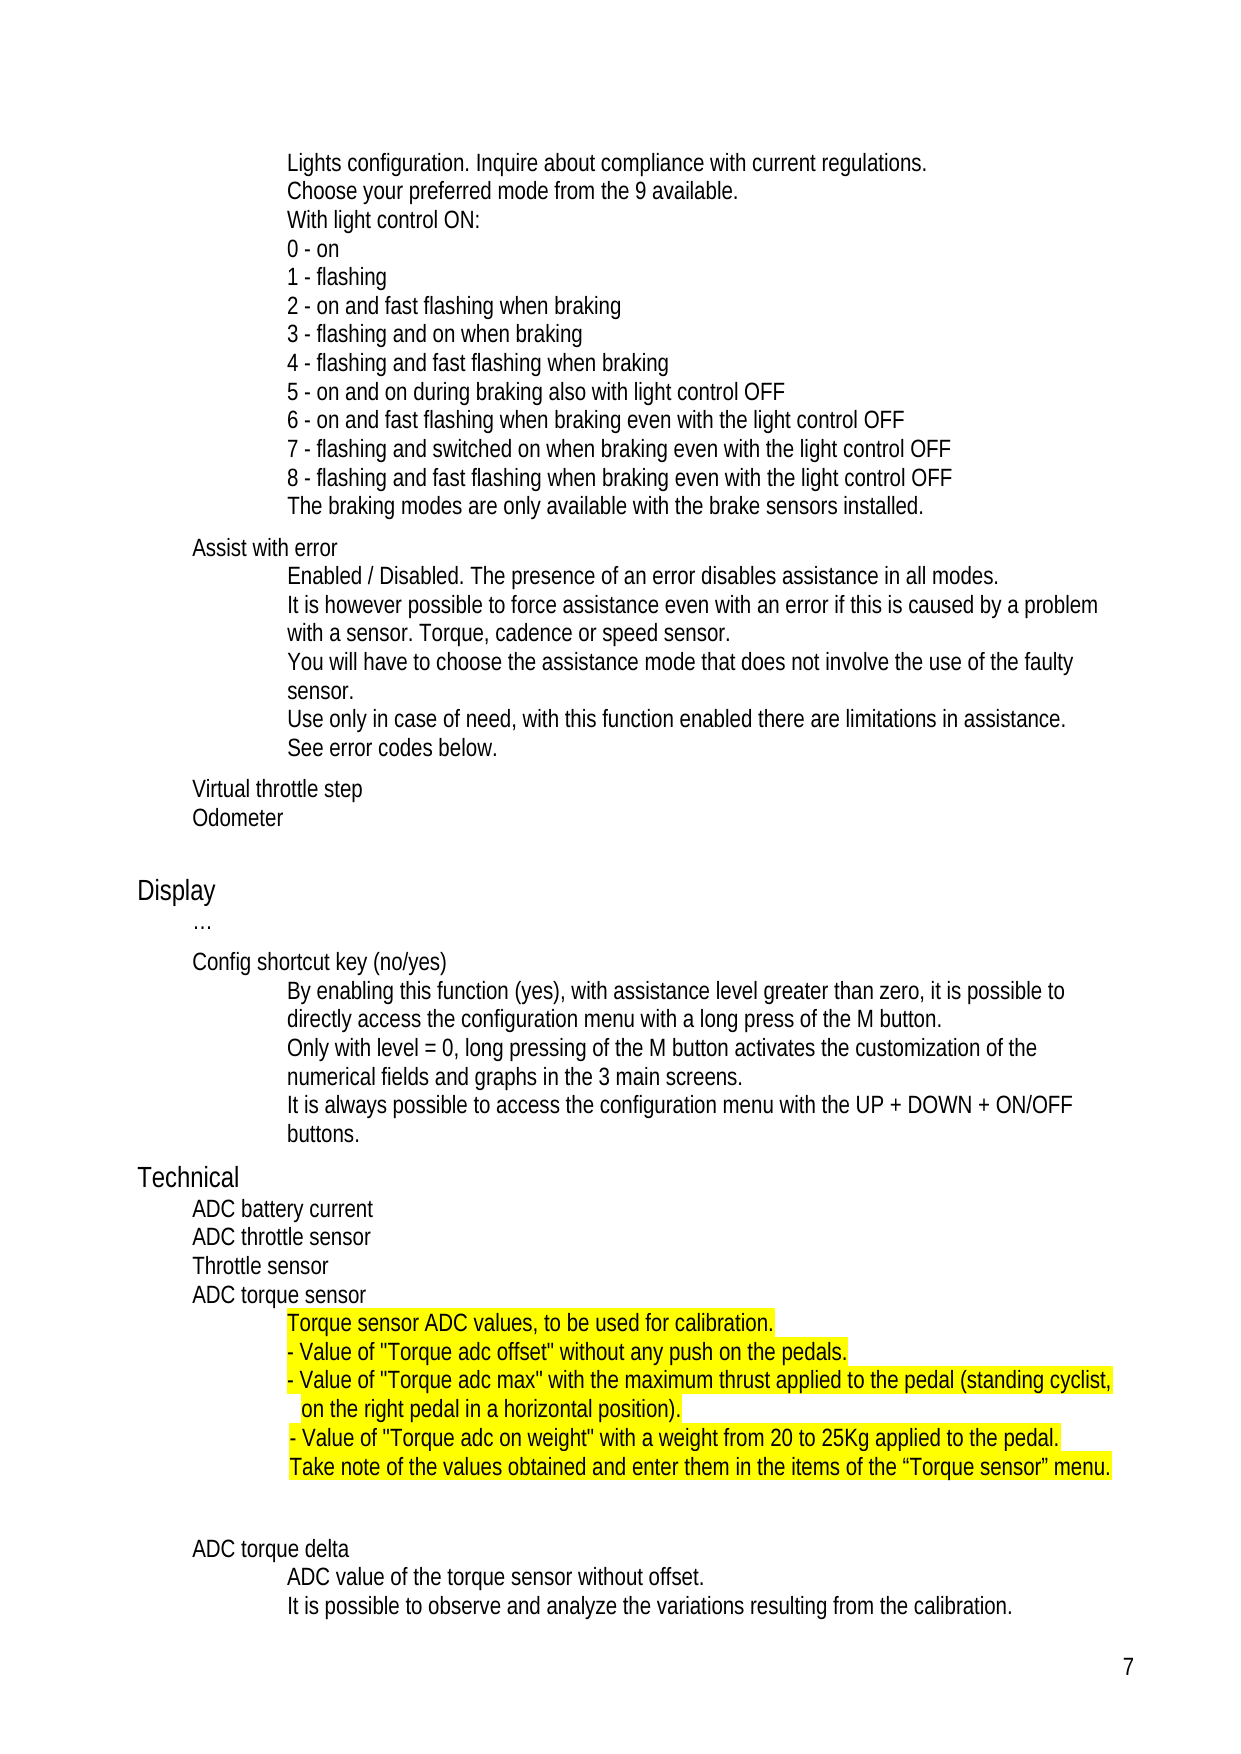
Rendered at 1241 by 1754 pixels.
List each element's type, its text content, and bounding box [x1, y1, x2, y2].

subtitle - Value of "Torque adc on weight" with a weight from 20 to 25Kg applied to the pedal. Take note of the values obtained and enter them in the items of the “Torque sensor” menu. [289, 1423, 1122, 1480]
subtitle on the right pedal in a horizontal position). [301, 1394, 1122, 1423]
text Config shortcut key (no/yes) [137, 947, 1122, 976]
text The braking modes are only available with the brake sensors installed. [287, 491, 1122, 520]
text You will have to choose the assistance mode that does not involve the use of the faulty sensor. [287, 647, 1122, 704]
text 5 - on and on during braking also with light control OFF [287, 377, 1122, 405]
text Choose your preferred mode from the 9 available. [287, 176, 1122, 205]
text Enabled / Disabled. The presence of an error disables assistance in all modes. [287, 561, 1122, 590]
text ADC torque delta [137, 1534, 1122, 1562]
text 2 - on and fast flashing when braking [287, 291, 1122, 319]
text … [137, 906, 1122, 935]
text Use only in case of need, with this function enabled there are limitations in assistance. [287, 704, 1122, 733]
text Virtual throttle step [137, 774, 1122, 803]
text Throttle sensor [137, 1251, 1122, 1279]
text ADC torque sensor [137, 1279, 1122, 1308]
text 7 - flashing and switched on when braking even with the light control OFF [287, 434, 1122, 463]
text It is possible to observe and analyze the variations resulting from the calibration. [287, 1591, 1122, 1620]
text 4 - flashing and fast flashing when braking [287, 348, 1122, 377]
text 0 - on [287, 233, 1122, 262]
subtitle ADC value of the torque sensor without offset. [287, 1562, 1122, 1591]
text Odometer [137, 803, 1122, 831]
text See error codes below. [287, 733, 1122, 762]
text Lights configuration. Inquire about compliance with current regulations. [287, 148, 1122, 176]
text 1 - flashing [287, 262, 1122, 291]
text Assist with error [137, 532, 1122, 561]
text 8 - flashing and fast flashing when braking even with the light control OFF [287, 463, 1122, 491]
text 3 - flashing and on when braking [287, 319, 1122, 348]
text By enabling this function (yes), with assistance level greater than zero, it is possible to directly access the configuration menu with a long press of the M button. [287, 976, 1122, 1033]
subtitle Torque sensor ADC values, to be used for calibration. - Value of "Torque adc offset" without any push on the pedals. - Value of "Torque adc max" with the maximum thrust applied to the pedal (standing cyclist, [287, 1308, 1122, 1394]
text Only with level = 0, long pressing of the M button activates the customization of the numerical fields and graphs in the 3 main screens. [287, 1033, 1122, 1090]
text With light control ON: [287, 205, 1122, 233]
text It is always possible to access the configuration menu with the UP + DOWN + ON/OFF buttons. [287, 1090, 1122, 1148]
text ADC throttle sensor [137, 1222, 1122, 1251]
text Display [137, 873, 1122, 906]
text Technical [137, 1160, 1122, 1194]
text 6 - on and fast flashing when braking even with the light control OFF [287, 405, 1122, 434]
text ADC battery current [137, 1194, 1122, 1222]
text It is however possible to force assistance even with an error if this is caused by a problem with a sensor. Torque, cadence or speed sensor. [287, 590, 1122, 647]
